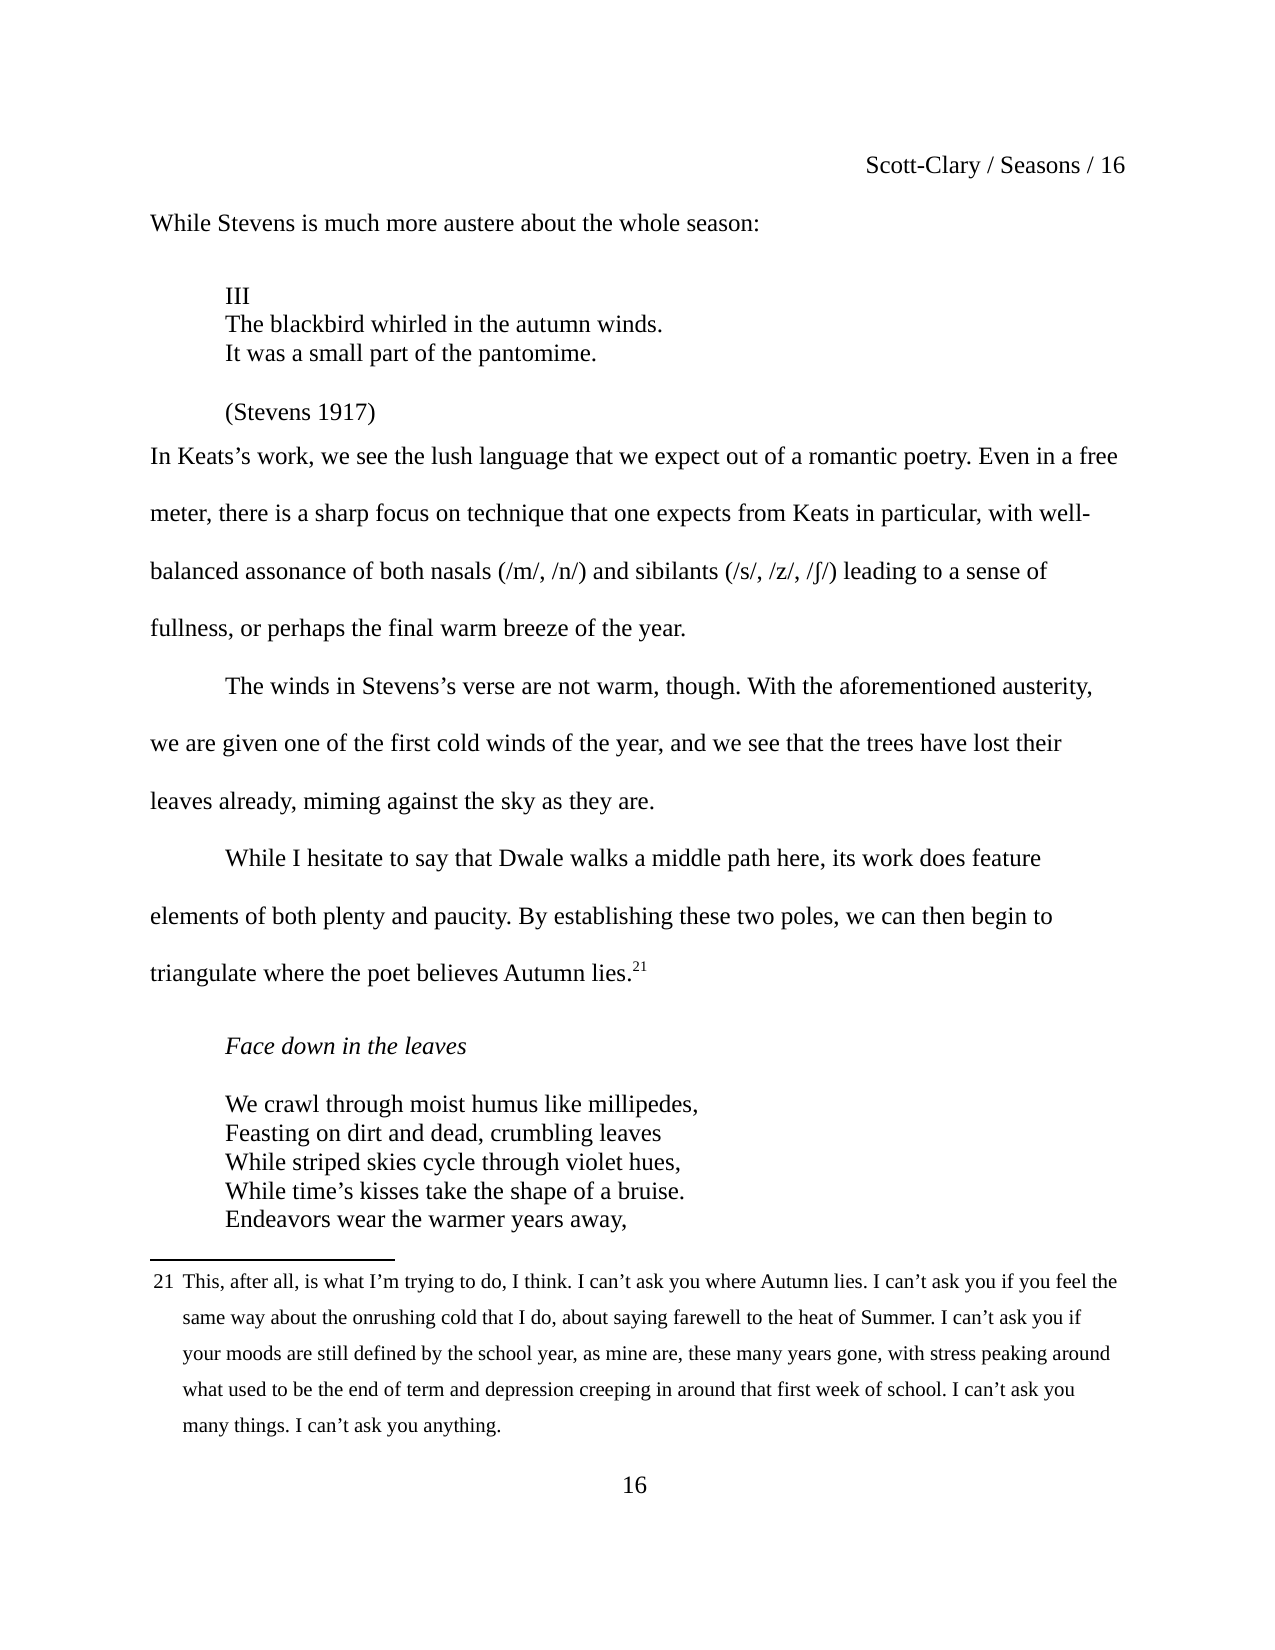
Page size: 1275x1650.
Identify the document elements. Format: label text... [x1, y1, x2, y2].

text While I hesitate to say that Dwale walks a middle path here, its work does feature elements of both plenty and paucity. By establishing these two poles, we can then begin to triangulate where the poet believes Autumn lies. [150, 843, 1125, 987]
text We crawl through moist humus like millipedes, Feasting on dirt and dead, crumbling leaves While striped skies cycle through violet hues, While time’s kisses take the shape of a bruise. Endeavors wear the warmer years away, [225, 1089, 1125, 1233]
text This, after all, is what I’m trying to do, I think. I can’t ask you where Autumn lies. I can’t ask you if you feel the same way about the onrushing cold that I do, about saying farewell to the heat of Summer. I can’t ask you if your moods are still defined by the school year, as mine are, these many years gone, with stress peaking around what used to be the end of term and depression creeping in around that first week of school. I can’t ask you many things. I can’t ask you anything. [150, 1266, 1125, 1440]
text The winds in Stevens’s verse are not warm, though. With the aforementioned austerity, we are given one of the first cold winds of the year, and we see that the trees have lost their leaves already, miming against the sky as they are. [150, 671, 1125, 814]
text III The blackbird whirled in the autumn winds. It was a small part of the pantomime. [225, 281, 1125, 367]
text In Keats’s work, we see the lush language that we expect out of a romantic poetry. Even in a free meter, there is a sharp focus on technique that one expects from Keats in particular, with well-balanced assonance of both nasals (/m/, /n/) and sibilants (/s/, /z/, /ʃ/) leading to a sense of fullness, or perhaps the final warm breeze of the year. [150, 441, 1125, 642]
text Face down in the leaves [225, 1031, 1125, 1059]
text While Stevens is much more austere about the whole season: [150, 208, 1125, 237]
text (Stevens 1917) [225, 397, 1125, 426]
